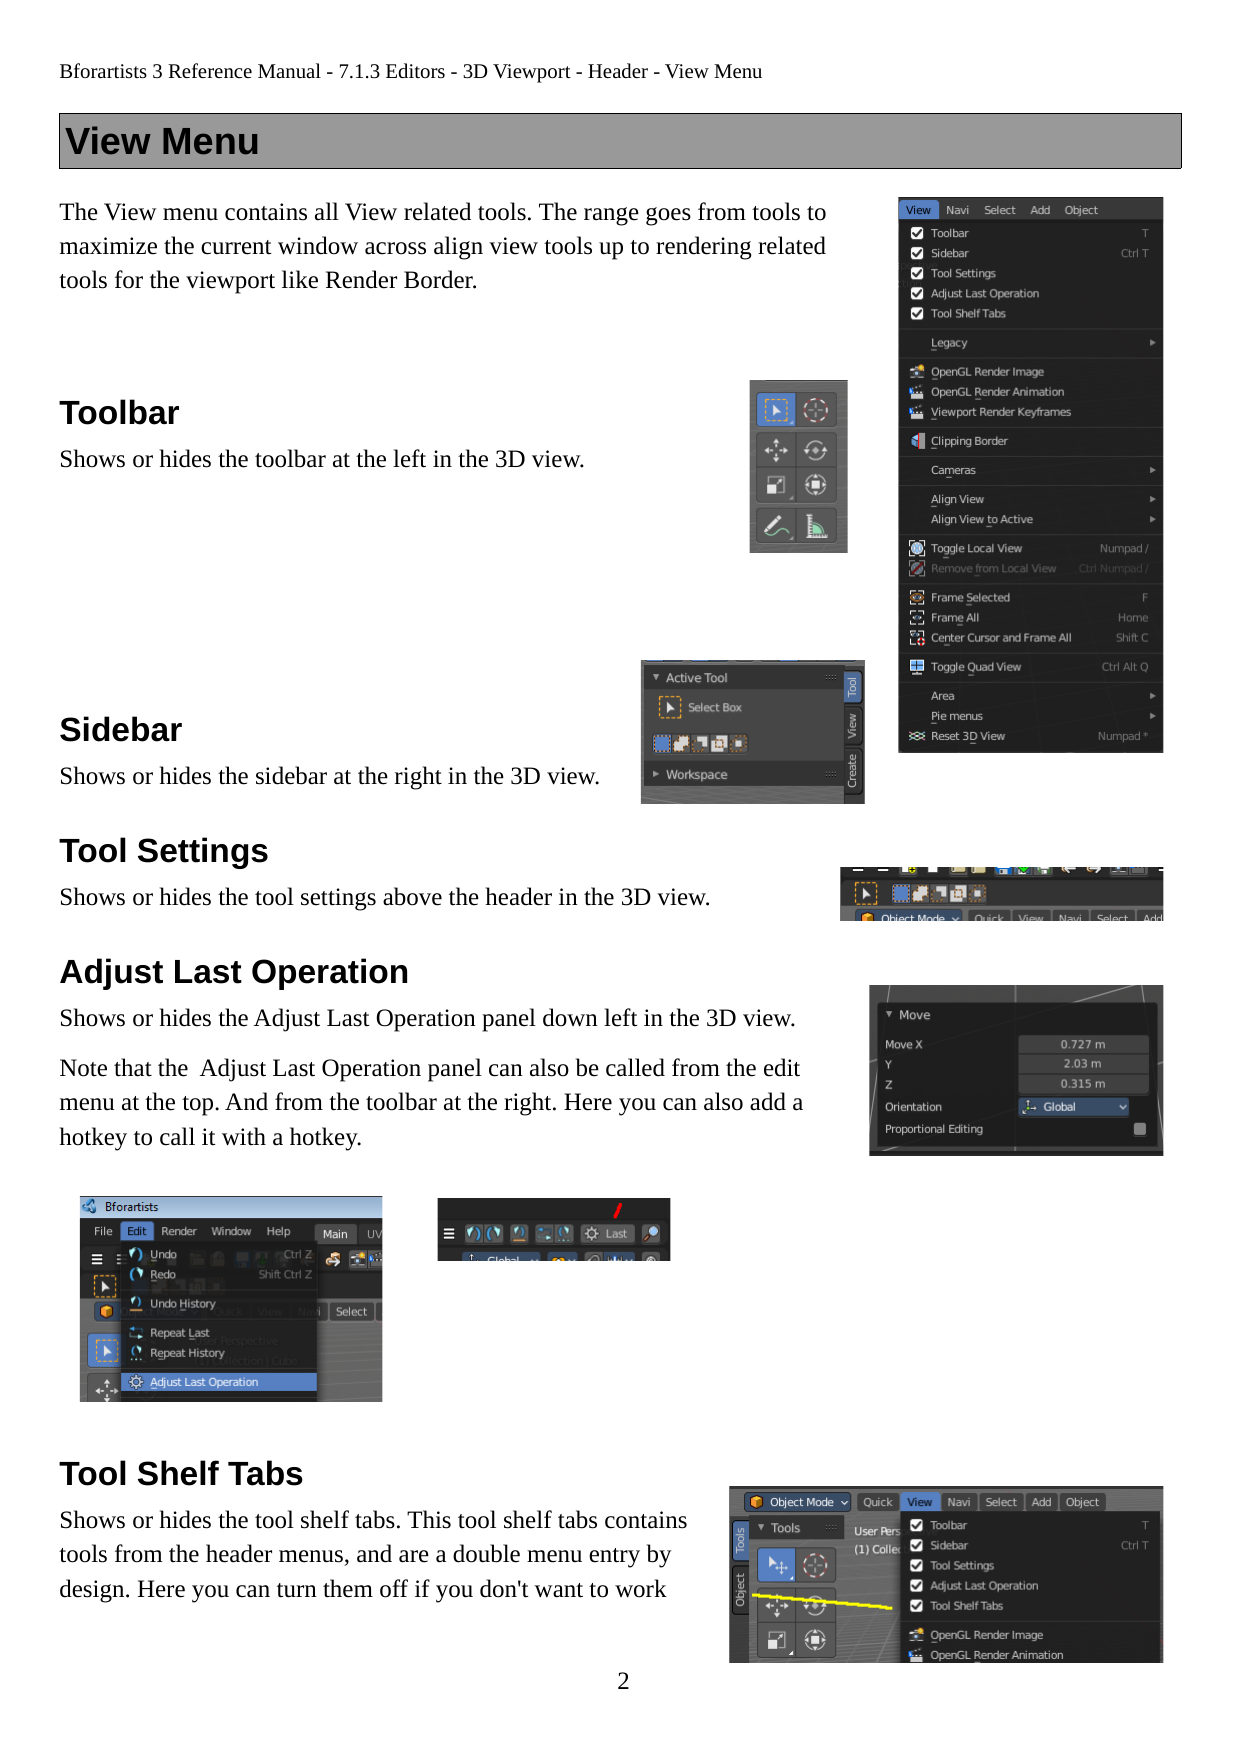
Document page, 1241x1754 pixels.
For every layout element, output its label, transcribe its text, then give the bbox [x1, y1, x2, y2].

text Shows or hides the toolbar at the left in the 3D view. [59, 444, 749, 473]
text Shows or hides the Adjust Last Operation panel down left in the 3D view. [59, 1003, 869, 1032]
subtitle Tool Shelf Tabs [59, 1454, 1181, 1492]
subtitle [848, 393, 898, 432]
picture [437, 1198, 671, 1261]
picture [869, 985, 1164, 1156]
subtitle Sidebar [59, 710, 640, 749]
subtitle [1164, 710, 1181, 749]
subtitle Tool Settings [59, 831, 1181, 870]
text Note that the Adjust Last Operation panel can also be called from the edit menu at the top. And from the toolbar at the right. Here you can also add a hotkey to call it with a hotkey. [59, 1053, 869, 1150]
picture [79, 1196, 383, 1402]
picture [729, 1486, 1164, 1663]
picture [640, 660, 865, 804]
text [865, 761, 1181, 790]
text The View menu contains all View related tools. The range goes from tools to maximize the current window across align view tools up to rendering related tools for the viewport like Render Border. [59, 197, 898, 294]
text Shows or hides the sidebar at the right in the 3D view. [59, 761, 640, 790]
table_header View Menu [60, 114, 1181, 168]
text Shows or hides the tool settings above the header in the 3D view. [59, 882, 840, 911]
picture [749, 380, 848, 553]
subtitle [1164, 393, 1181, 432]
picture [898, 197, 1164, 753]
text Shows or hides the tool shelf tabs. This tool shelf tabs contains tools from the header menus, and are a double menu entry by design. Here you can turn them off if you don't want to work [59, 1505, 729, 1602]
subtitle Adjust Last Operation [59, 952, 1181, 991]
subtitle [865, 710, 898, 749]
picture [840, 867, 1164, 921]
subtitle Toolbar [59, 393, 749, 432]
text [848, 444, 898, 473]
